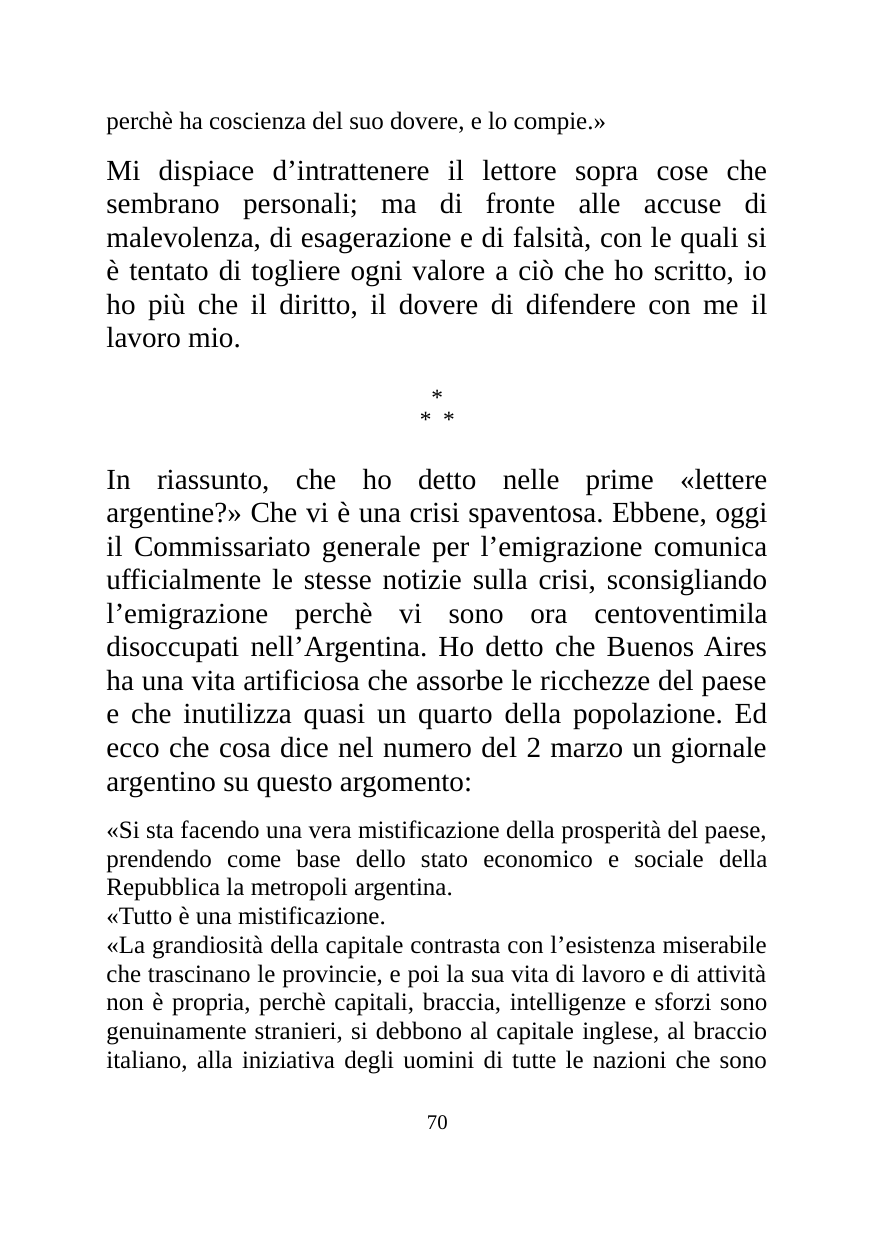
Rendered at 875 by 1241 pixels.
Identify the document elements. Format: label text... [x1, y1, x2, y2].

text *** [106, 383, 768, 432]
text perchè ha coscienza del suo dovere, e lo compie.» [106, 106, 768, 135]
text «Tutto è una mistificazione. [106, 901, 768, 930]
text «La grandiosità della capitale contrasta con l’esistenza miserabile che trascinano le provincie, e poi la sua vita di lavoro e di attività non è propria, perchè capitali, braccia, intelligenze e sforzi sono genuinamente stranieri, si debbono al capitale inglese, al braccio italiano, alla iniziativa degli uomini di tutte le nazioni che sono [106, 930, 768, 1074]
text In riassunto, che ho detto nelle prime «lettere argentine?» Che vi è una crisi spaventosa. Ebbene, oggi il Commissariato generale per l’emigrazione comunica ufficialmente le stesse notizie sulla crisi, sconsigliando l’emigrazione perchè vi sono ora centoventimila disoccupati nell’Argentina. Ho detto che Buenos Aires ha una vita artificiosa che assorbe le ricchezze del paese e che inutilizza quasi un quarto della popolazione. Ed ecco che cosa dice nel numero del 2 marzo un giornale argentino su questo argomento: [106, 462, 768, 797]
text Mi dispiace d’intrattenere il lettore sopra cose che sembrano personali; ma di fronte alle accuse di malevolenza, di esagerazione e di falsità, con le quali si è tentato di togliere ogni valore a ciò che ho scritto, io ho più che il diritto, il dovere di difendere con me il lavoro mio. [106, 153, 768, 354]
text «Si sta facendo una vera mistificazione della prosperità del paese, prendendo come base dello stato economico e sociale della Repubblica la metropoli argentina. [106, 815, 768, 901]
